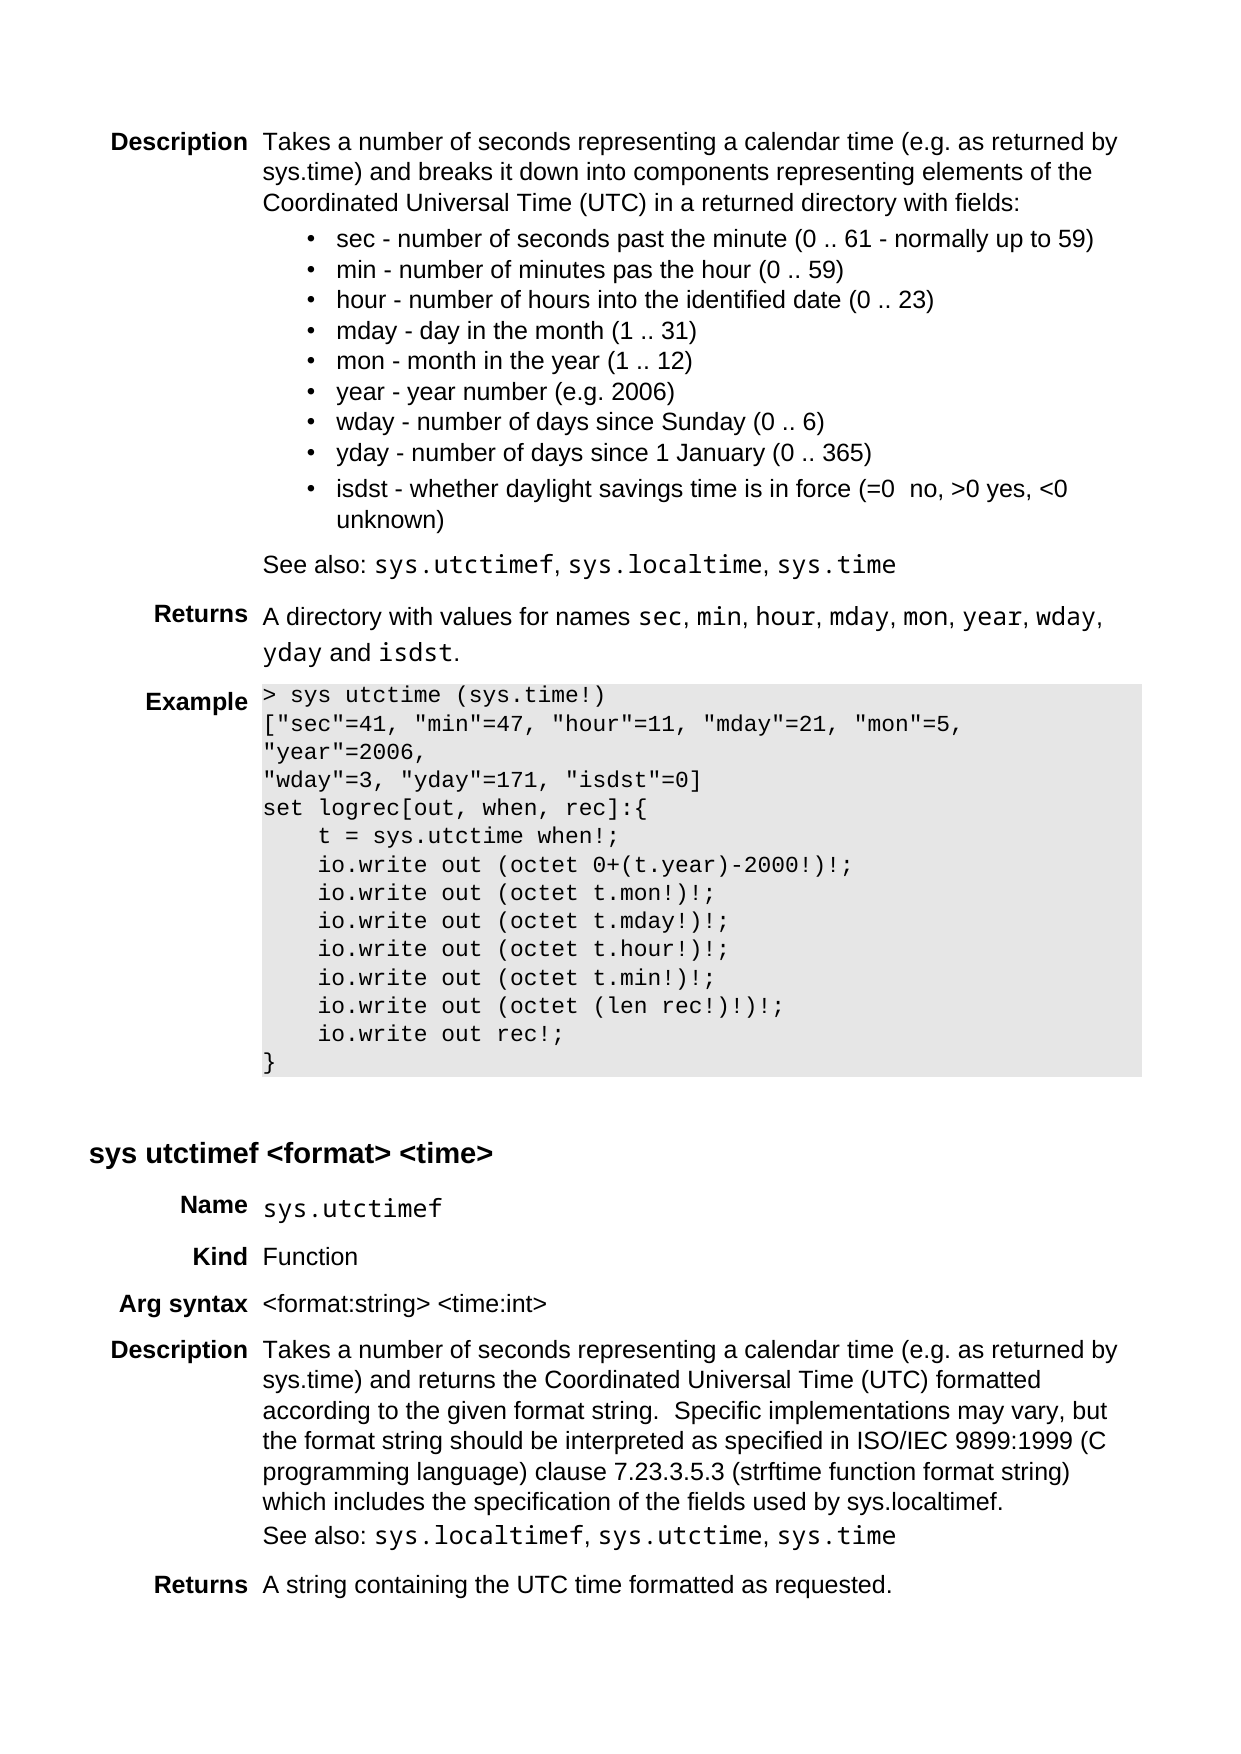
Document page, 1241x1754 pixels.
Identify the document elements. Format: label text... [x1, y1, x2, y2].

table_cell Kind [89, 1233, 259, 1280]
subtitle sys utctimef <format> <time> [88, 1136, 1145, 1169]
table_cell A string containing the UTC time formatted as requested. [260, 1561, 1145, 1607]
table_cell Takes a number of seconds representing a calendar time (e.g. as returned by sys.time) and returns the Coordinated Universal Time (UTC) formatted according to the given format string. Specific implementations may vary, but the format string should be interpreted as specified in ISO/IEC 9899:1999 (C programming language) clause 7.23.3.5.3 (strftime function format string) which includes the specification of the fields used by sys.localtimef. See also: sys.localtimef, sys.utctime, sys.time [260, 1326, 1145, 1561]
table_cell Function [260, 1233, 1145, 1280]
table_cell > sys utctime (sys.time!) ["sec"=41, "min"=47, "hour"=11, "mday"=21, "mon"=5, "year"=2006, "wday"=3, "yday"=171, "isdst"=0] set logrec[out, when, rec]:{ t = sys.utctime when!; io.write out (octet 0+(t.year)-2000!)!; io.write out (octet t.mon!)!; io.write out (octet t.mday!)!; io.write out (octet t.hour!)!; io.write out (octet t.min!)!; io.write out (octet (len rec!)!)!; io.write out rec!; } [260, 678, 1145, 1088]
table_cell Example [89, 678, 259, 1088]
table_cell Description [89, 118, 259, 590]
table_cell A directory with values for names sec, min, hour, mday, mon, year, wday, yday and isdst. [260, 590, 1145, 678]
table_header Name [89, 1182, 259, 1233]
table_header sys.utctimef [260, 1182, 1145, 1233]
table_cell <format:string> <time:int> [260, 1280, 1145, 1326]
table_cell Takes a number of seconds representing a calendar time (e.g. as returned by sys.time) and breaks it down into components representing elements of the Coordinated Universal Time (UTC) in a returned directory with fields: sec - number of seconds past the minute (0 .. 61 - normally up to 59) min - number of minutes pas the hour (0 .. 59) hour - number of hours into the identified date (0 .. 23) mday - day in the month (1 .. 31) mon - month in the year (1 .. 12) year - year number (e.g. 2006) wday - number of days since Sunday (0 .. 6) yday - number of days since 1 January (0 .. 365) isdst - whether daylight savings time is in force (=0 no, >0 yes, <0 unknown) See also: sys.utctimef, sys.localtime, sys.time [260, 118, 1145, 590]
table_cell Returns [89, 1561, 259, 1607]
table_cell Arg syntax [89, 1280, 259, 1326]
table_cell Description [89, 1326, 259, 1561]
table_cell Returns [89, 590, 259, 678]
